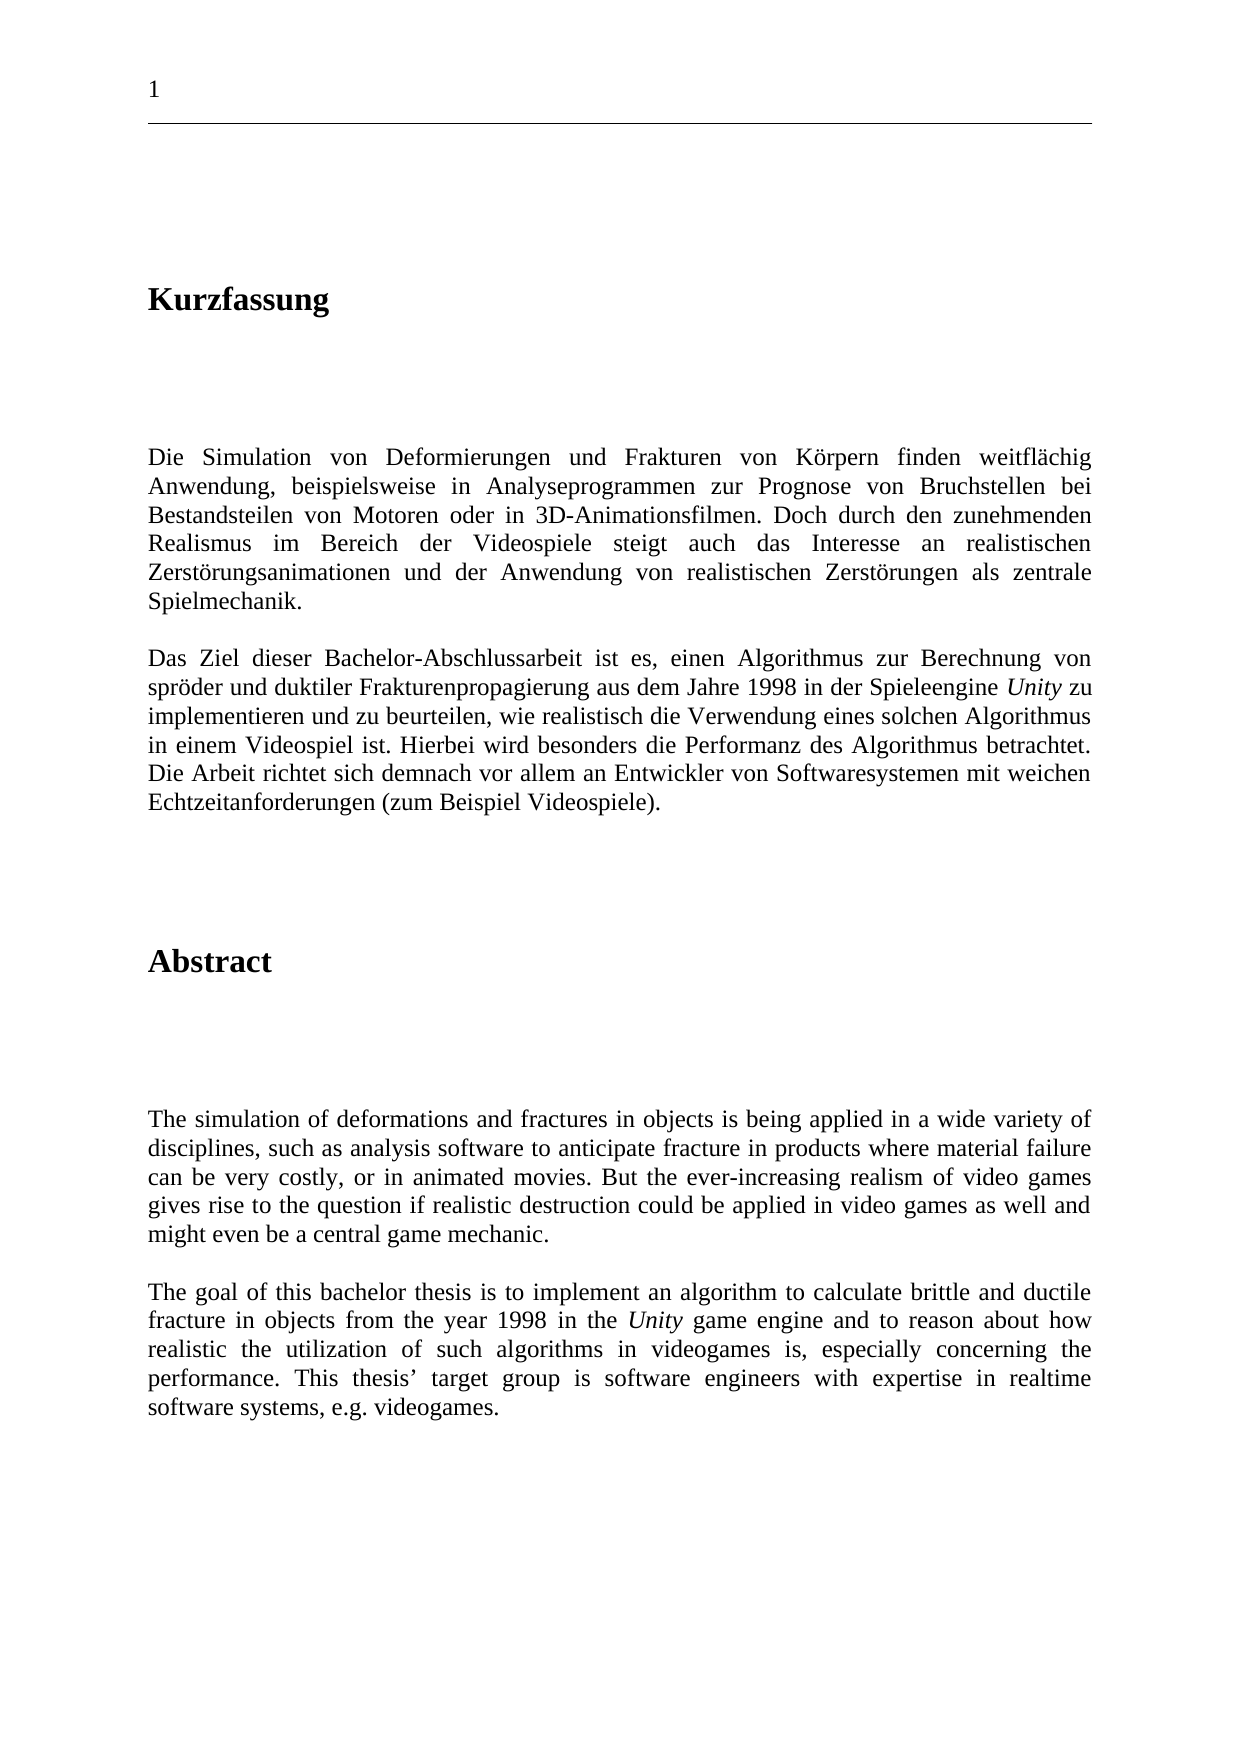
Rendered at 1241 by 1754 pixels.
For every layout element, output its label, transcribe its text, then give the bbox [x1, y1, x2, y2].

text The simulation of deformations and fractures in objects is being applied in a wide variety of disciplines, such as analysis software to anticipate fracture in products where material failure can be very costly, or in animated movies. But the ever-increasing realism of video games gives rise to the question if realistic destruction could be applied in video games as well and might even be a central game mechanic. [148, 1104, 1092, 1248]
text The goal of this bachelor thesis is to implement an algorithm to calculate brittle and ductile fracture in objects from the year 1998 in the Unity game engine and to reason about how realistic the utilization of such algorithms in videogames is, especially concerning the performance. This thesis’ target group is software engineers with expertise in realtime software systems, e.g. videogames. [148, 1277, 1092, 1421]
text Abstract [148, 941, 1092, 979]
text Das Ziel dieser Bachelor-Abschlussarbeit ist es, einen Algorithmus zur Berechnung von spröder und duktiler Frakturenpropagierung aus dem Jahre 1998 in der Spieleengine Unity zu implementieren und zu beurteilen, wie realistisch die Verwendung eines solchen Algorithmus in einem Videospiel ist. Hierbei wird besonders die Performanz des Algorithmus betrachtet. Die Arbeit richtet sich demnach vor allem an Entwickler von Softwaresystemen mit weichen Echtzeitanforderungen (zum Beispiel Videospiele). [148, 643, 1092, 816]
text Kurzfassung [148, 279, 1092, 317]
text Die Simulation von Deformierungen und Frakturen von Körpern finden weitflächig Anwendung, beispielsweise in Analyseprogrammen zur Prognose von Bruchstellen bei Bestandsteilen von Motoren oder in 3D-Animationsfilmen. Doch durch den zunehmenden Realismus im Bereich der Videospiele steigt auch das Interesse an realistischen Zerstörungsanimationen und der Anwendung von realistischen Zerstörungen als zentrale Spielmechanik. [148, 442, 1092, 615]
